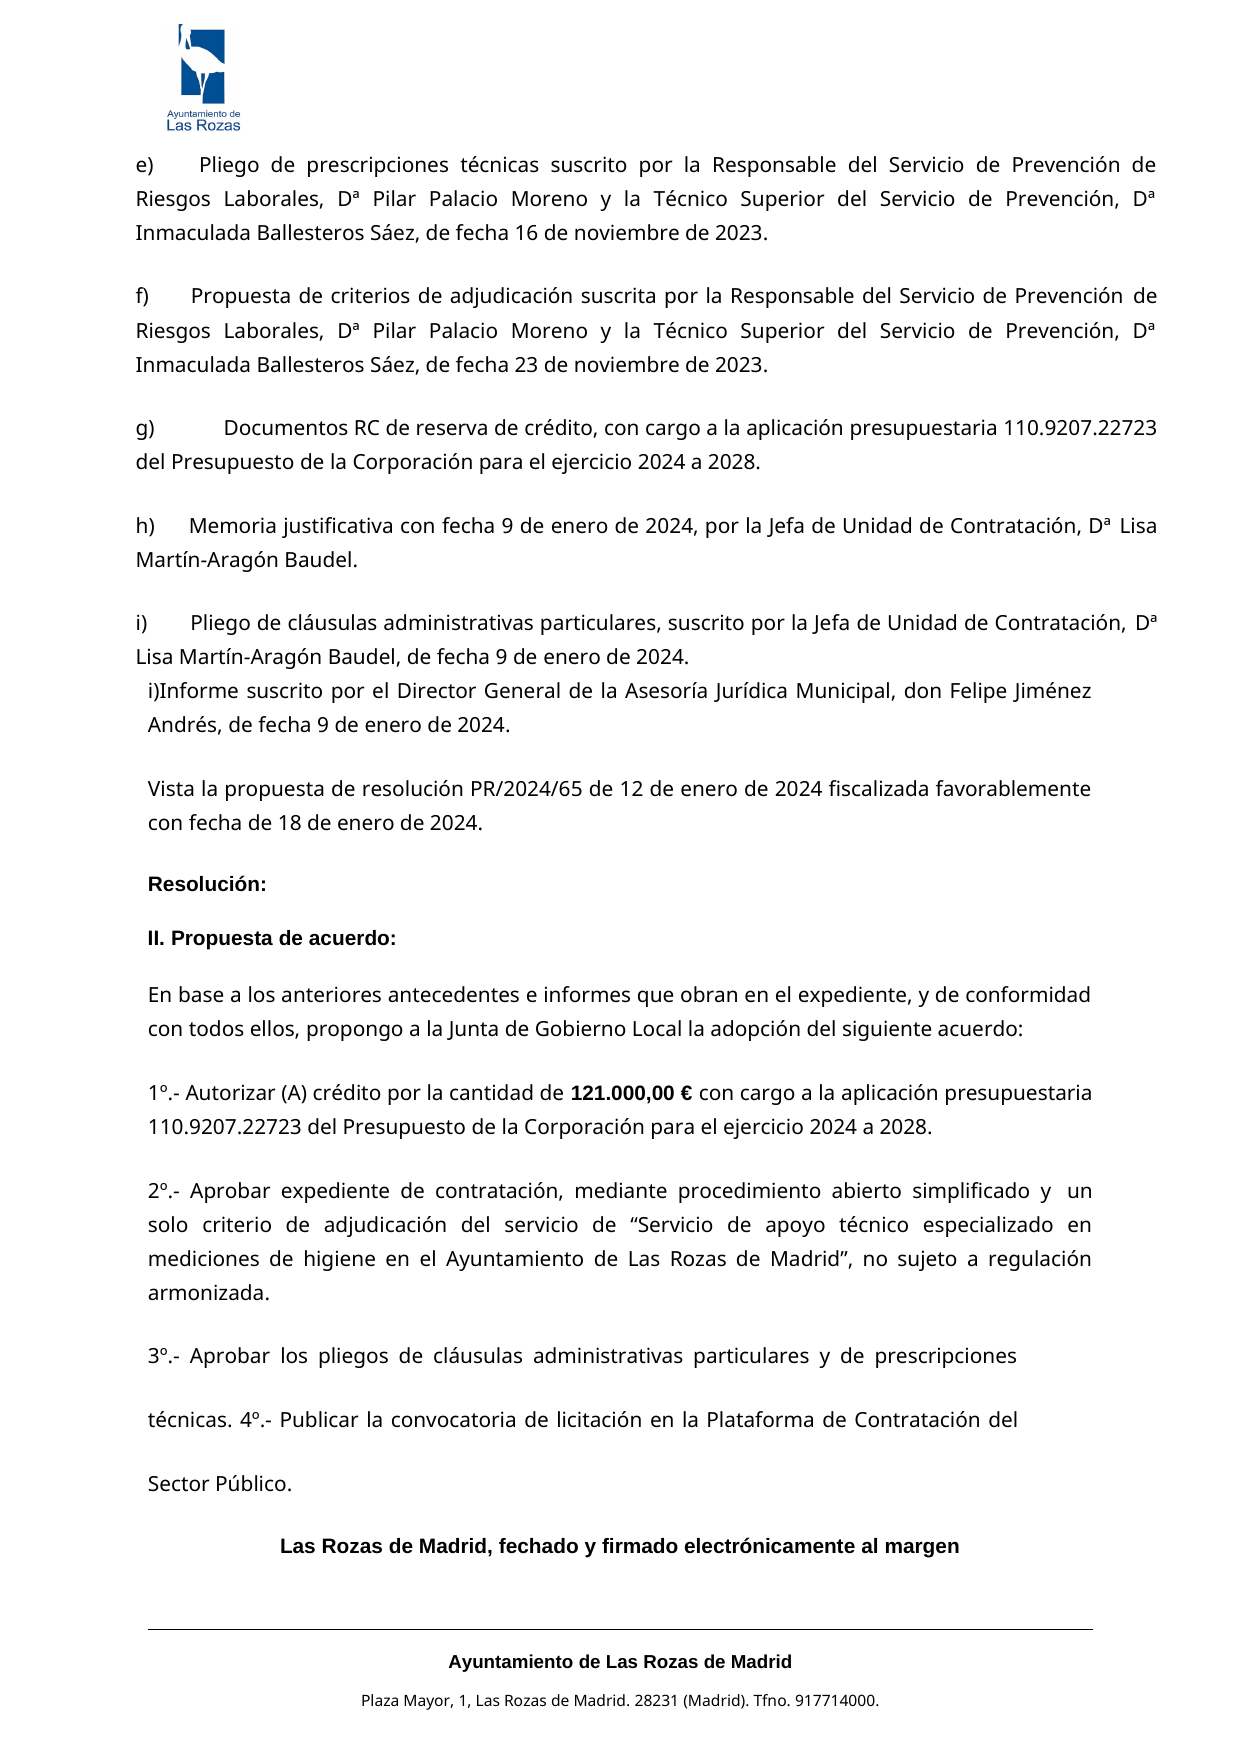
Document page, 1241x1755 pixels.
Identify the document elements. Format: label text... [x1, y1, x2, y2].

subtitle Las Rozas de Madrid, fechado y firmado electrónicamente al margen [280, 1534, 1157, 1558]
text 3º.- Aprobar los pliegos de cláusulas administrativas particulares y de prescripciones técnicas. 4º.- Publicar la convocatoria de licitación en la Plataforma de Contratación del Sector Público. [148, 1342, 1018, 1498]
text i)Informe suscrito por el Director General de la Asesoría Jurídica Municipal, don Felipe Jiménez Andrés, de fecha 9 de enero de 2024. [148, 677, 1093, 739]
text 1º.- Autorizar (A) crédito por la cantidad de 121.000,00 € con cargo a la aplicación presupuestaria 110.9207.22723 del Presupuesto de la Corporación para el ejercicio 2024 a 2028. [148, 1078, 1093, 1141]
text En base a los anteriores antecedentes e informes que obran en el expediente, y de conformidad con todos ellos, propongo a la Junta de Gobierno Local la adopción del siguiente acuerdo: [148, 980, 1093, 1043]
list Propuesta de acuerdo: [147, 926, 1157, 950]
list Pliego de prescripciones técnicas suscrito por la Responsable del Servicio de Prevención de Riesgos Laborales, Dª Pilar Palacio Moreno y la Técnico Superior del Servicio de Prevención, Dª Inmaculada Ballesteros Sáez, de fecha 16 de noviembre de 2023. [135, 150, 1157, 247]
text 2º.- Aprobar expediente de contratación, mediante procedimiento abierto simplificado y un solo criterio de adjudicación del servicio de “Servicio de apoyo técnico especializado en mediciones de higiene en el Ayuntamiento de Las Rozas de Madrid”, no sujeto a regulación armonizada. [148, 1176, 1093, 1307]
text Vista la propuesta de resolución PR/2024/65 de 12 de enero de 2024 fiscalizada favorablemente con fecha de 18 de enero de 2024. [148, 774, 1093, 837]
list Memoria justificativa con fecha 9 de enero de 2024, por la Jefa de Unidad de Contratación, Dª Lisa Martín-Aragón Baudel. [135, 511, 1157, 573]
list Propuesta de criterios de adjudicación suscrita por la Responsable del Servicio de Prevención de Riesgos Laborales, Dª Pilar Palacio Moreno y la Técnico Superior del Servicio de Prevención, Dª Inmaculada Ballesteros Sáez, de fecha 23 de noviembre de 2023. [135, 282, 1157, 378]
list Pliego de cláusulas administrativas particulares, suscrito por la Jefa de Unidad de Contratación, Dª Lisa Martín-Aragón Baudel, de fecha 9 de enero de 2024. [135, 608, 1157, 671]
list Documentos RC de reserva de crédito, con cargo a la aplicación presupuestaria 110.9207.22723 del Presupuesto de la Corporación para el ejercicio 2024 a 2028. [135, 413, 1157, 476]
subtitle Resolución: [148, 872, 1157, 896]
